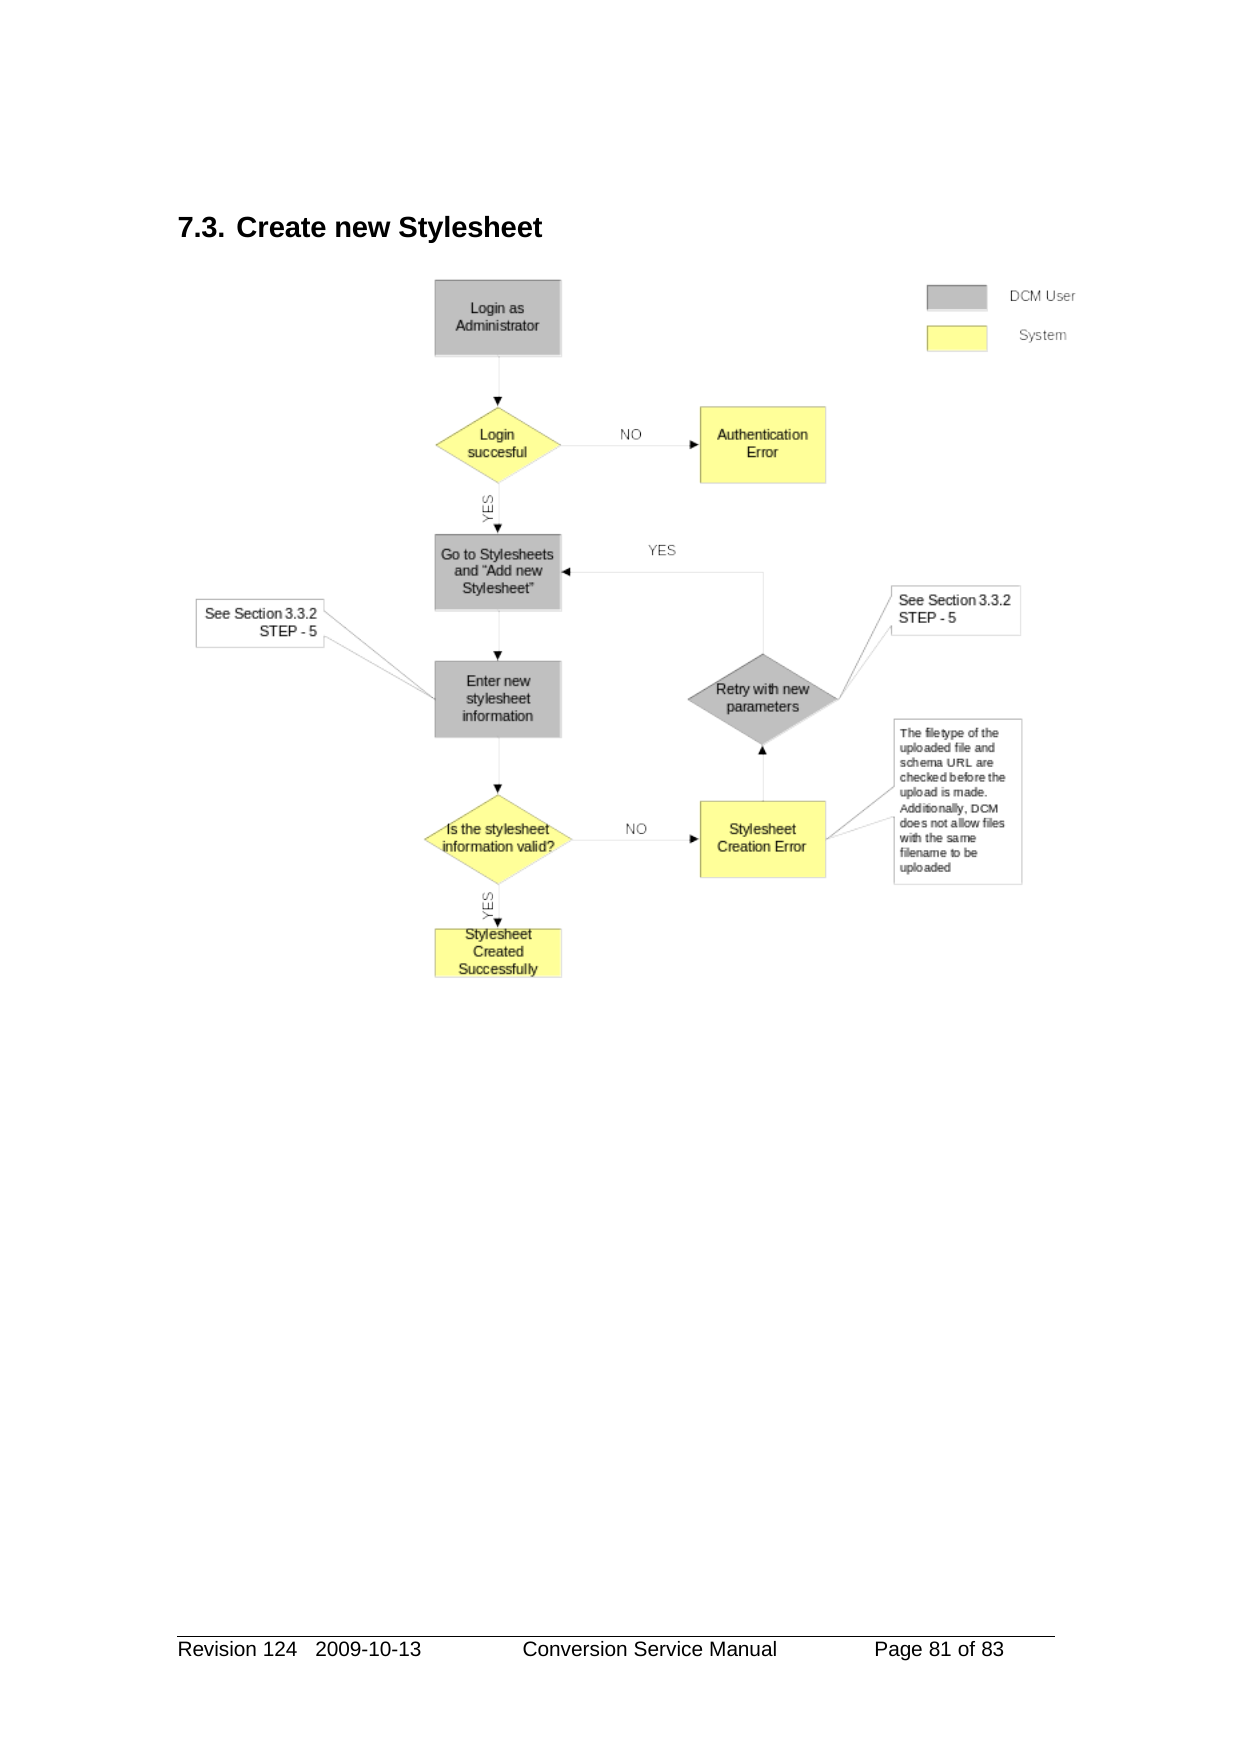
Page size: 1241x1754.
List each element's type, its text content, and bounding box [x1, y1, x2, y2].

subtitle Create new Stylesheet [177, 210, 1092, 244]
